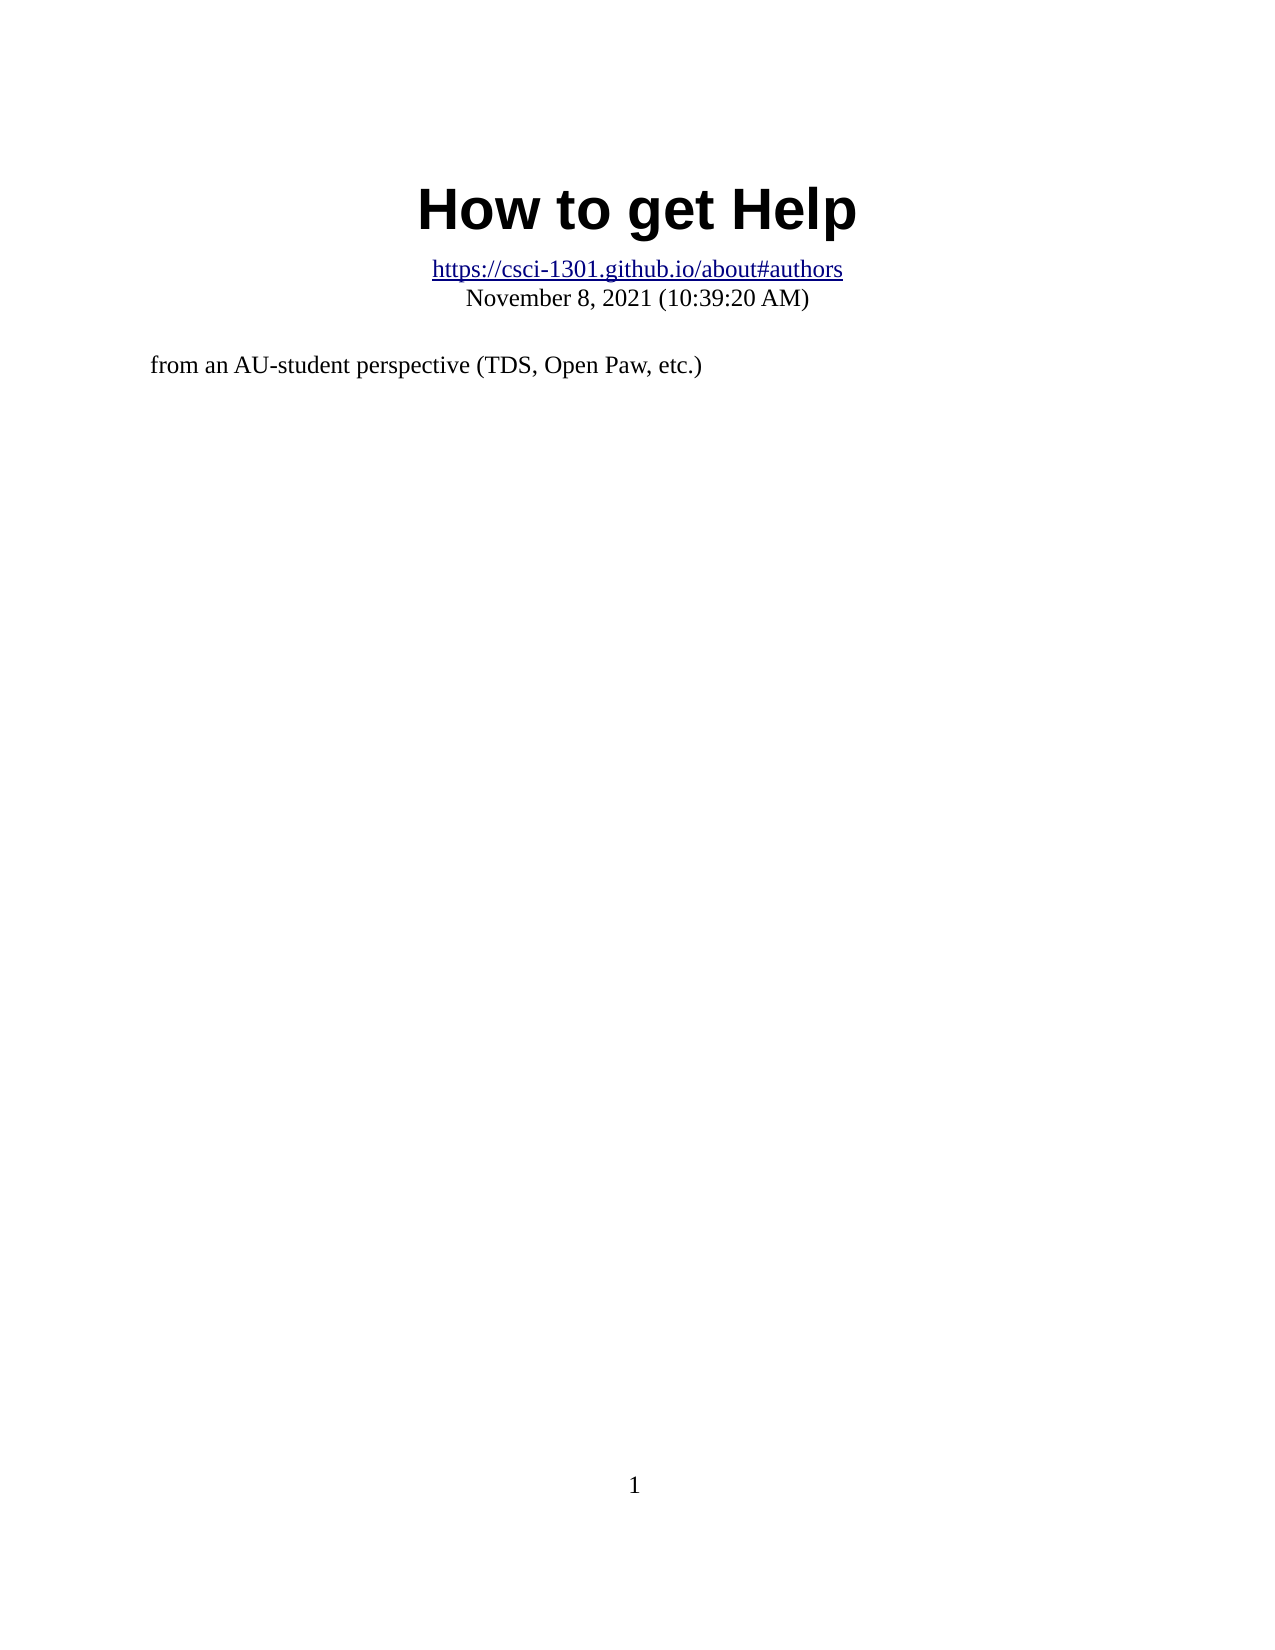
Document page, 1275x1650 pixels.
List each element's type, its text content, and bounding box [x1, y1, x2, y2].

text from an AU-student perspective (TDS, Open Paw, etc.) [150, 350, 1125, 378]
title How to get Help [150, 175, 1125, 242]
text https://csci-1301.github.io/about#authors [150, 254, 1125, 283]
text November 8, 2021 (10:39:20 AM) [150, 283, 1125, 312]
